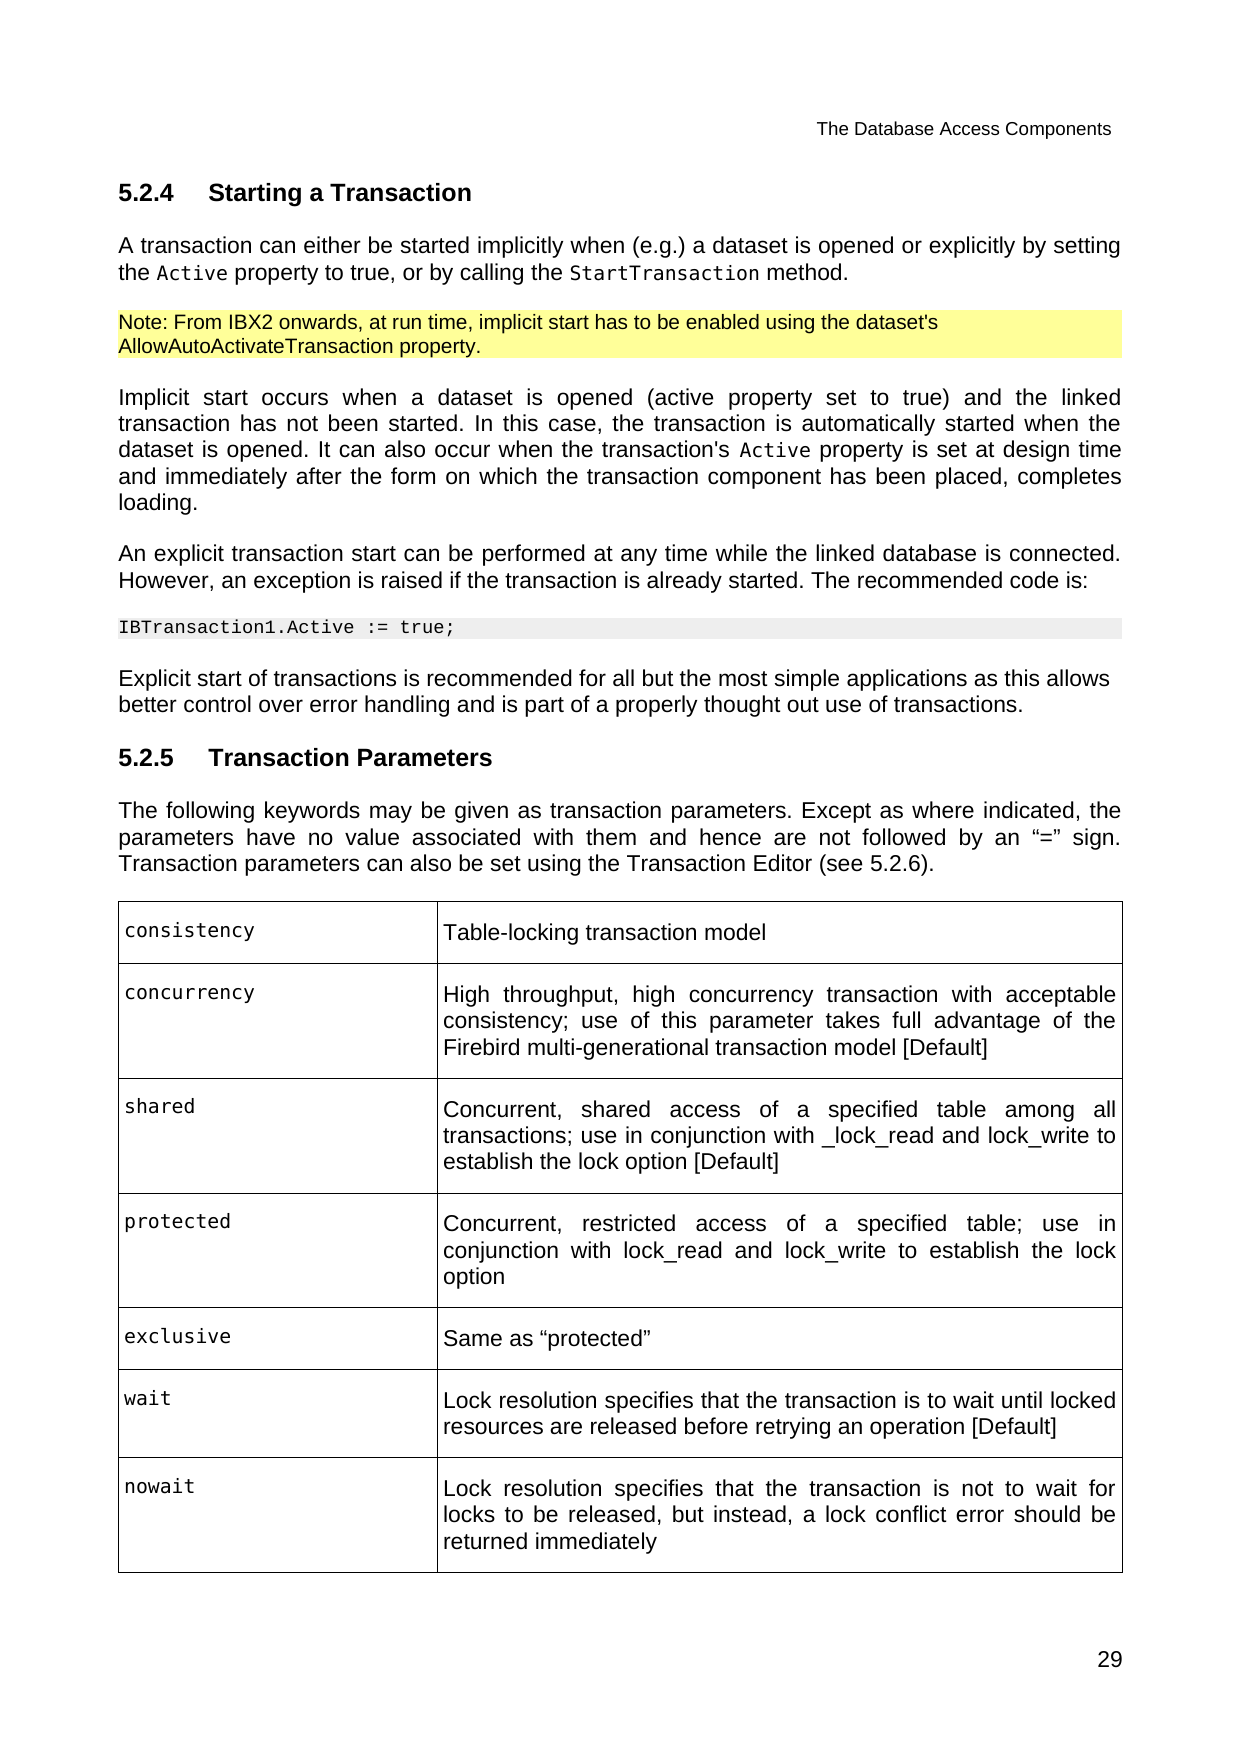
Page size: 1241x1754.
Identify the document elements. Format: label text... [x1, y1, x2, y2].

text Explicit start of transactions is recommended for all but the most simple applications as this allows better control over error handling and is part of a properly thought out use of transactions. [118, 665, 1122, 717]
table_cell protected [119, 1194, 437, 1307]
table_cell concurrency [119, 964, 437, 1078]
text An explicit transaction start can be performed at any time while the linked database is connected. However, an exception is raised if the transaction is already started. The recommended code is: [118, 540, 1122, 593]
table_cell wait [119, 1370, 437, 1457]
text Implicit start occurs when a dataset is opened (active property set to true) and the linked transaction has not been started. In this case, the transaction is automatically started when the dataset is opened. It can also occur when the transaction's Active property is set at design time and immediately after the form on which the transaction component has been placed, completes loading. [118, 383, 1122, 515]
table_cell Concurrent, restricted access of a specified table; use in conjunction with lock_read and lock_write to establish the lock option [438, 1194, 1122, 1307]
table_cell exclusive [119, 1308, 437, 1369]
table_cell High throughput, high concurrency transaction with acceptable consistency; use of this parameter takes full advantage of the Firebird multi-generational transaction model [Default] [438, 964, 1122, 1078]
text Note: From IBX2 onwards, at run time, implicit start has to be enabled using the dataset's AllowAutoActivateTransaction property. [118, 310, 1122, 358]
table_cell Same as “protected” [438, 1308, 1122, 1369]
subtitle Transaction Parameters [118, 743, 1122, 772]
table_header Table-locking transaction model [438, 902, 1122, 963]
text A transaction can either be started implicitly when (e.g.) a dataset is opened or explicitly by setting the Active property to true, or by calling the StartTransaction method. [118, 232, 1122, 285]
table_cell Lock resolution specifies that the transaction is not to wait for locks to be released, but instead, a lock conflict error should be returned immediately [438, 1458, 1122, 1572]
subtitle Starting a Transaction [118, 178, 1122, 207]
table_cell nowait [119, 1458, 437, 1572]
table_cell shared [119, 1079, 437, 1192]
text The following keywords may be given as transaction parameters. Except as where indicated, the parameters have no value associated with them and hence are not followed by an “=” sign. Transaction parameters can also be set using the Transaction Editor (see 5.2.6). [118, 797, 1122, 876]
table_cell Concurrent, shared access of a specified table among all transactions; use in conjunction with _lock_read and lock_write to establish the lock option [Default] [438, 1079, 1122, 1192]
table_header consistency [119, 902, 437, 963]
text IBTransaction1.Active := true; [118, 618, 1122, 639]
table_cell Lock resolution specifies that the transaction is to wait until locked resources are released before retrying an operation [Default] [438, 1370, 1122, 1457]
